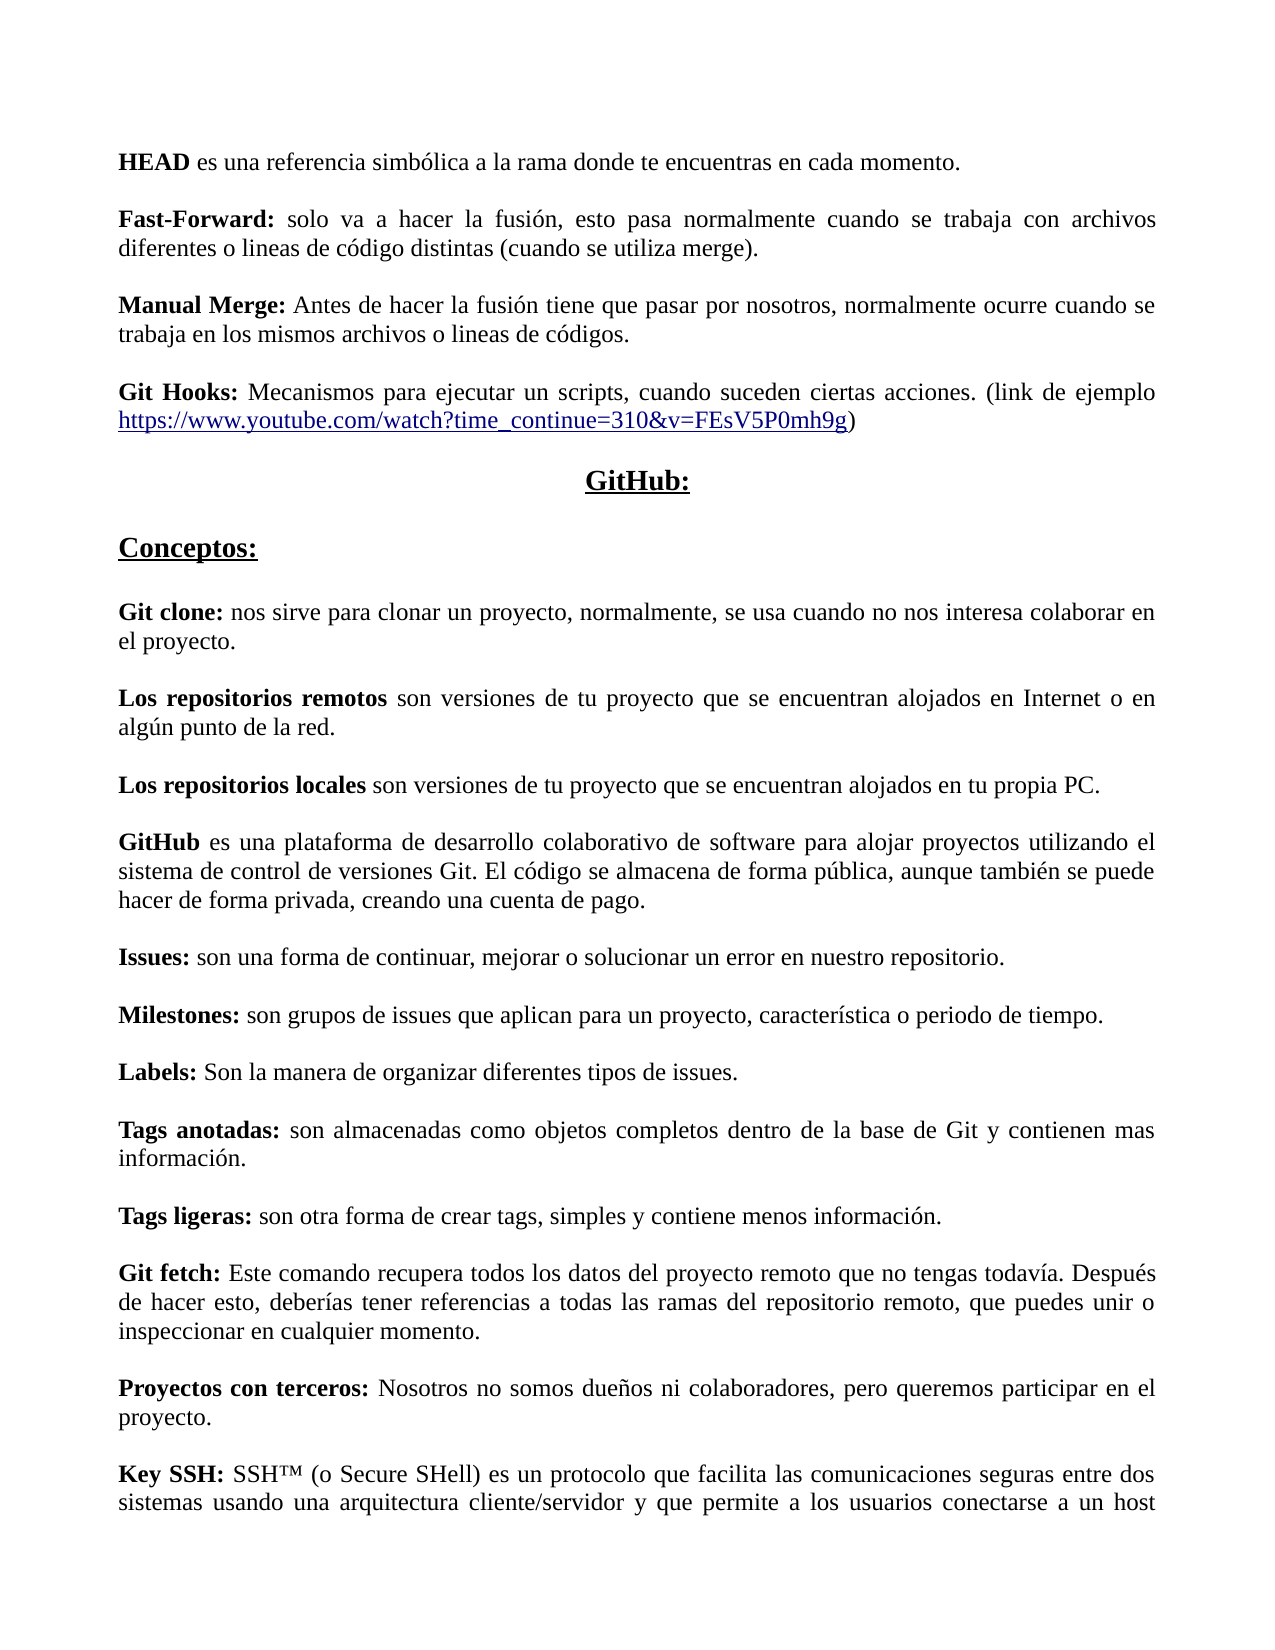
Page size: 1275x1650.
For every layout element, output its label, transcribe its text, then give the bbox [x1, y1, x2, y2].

text Tags ligeras: son otra forma de crear tags, simples y contiene menos información. [118, 1201, 1157, 1230]
text GitHub: [118, 463, 1157, 497]
text Proyectos con terceros: Nosotros no somos dueños ni colaboradores, pero queremos participar en el proyecto. [118, 1373, 1157, 1431]
text Issues: son una forma de continuar, mejorar o solucionar un error en nuestro repositorio. [118, 942, 1157, 971]
text Los repositorios locales son versiones de tu proyecto que se encuentran alojados en tu propia PC. [118, 770, 1157, 798]
text Git clone: nos sirve para clonar un proyecto, normalmente, se usa cuando no nos interesa colaborar en el proyecto. [118, 597, 1157, 655]
text Milestones: son grupos de issues que aplican para un proyecto, característica o periodo de tiempo. [118, 1000, 1157, 1028]
text Labels: Son la manera de organizar diferentes tipos de issues. [118, 1057, 1157, 1086]
text Git fetch: Este comando recupera todos los datos del proyecto remoto que no tengas todavía. Después de hacer esto, deberías tener referencias a todas las ramas del repositorio remoto, que puedes unir o inspeccionar en cualquier momento. [118, 1258, 1157, 1345]
text HEAD es una referencia simbólica a la rama donde te encuentras en cada momento. [118, 147, 1157, 176]
text Tags anotadas: son almacenadas como objetos completos dentro de la base de Git y contienen mas información. [118, 1115, 1157, 1172]
text Git Hooks: Mecanismos para ejecutar un scripts, cuando suceden ciertas acciones. (link de ejemplo https://www.youtube.com/watch?time_continue=310&v=FEsV5P0mh9g) [118, 377, 1157, 434]
text Conceptos: [118, 530, 1157, 564]
text Los repositorios remotos son versiones de tu proyecto que se encuentran alojados en Internet o en algún punto de la red. [118, 683, 1157, 741]
text GitHub es una plataforma de desarrollo colaborativo de software para alojar proyectos utilizando el sistema de control de versiones Git. El código se almacena de forma pública, aunque también se puede hacer de forma privada, creando una cuenta de pago. [118, 827, 1157, 913]
text Key SSH: SSH™ (o Secure SHell) es un protocolo que facilita las comunicaciones seguras entre dos sistemas usando una arquitectura cliente/servidor y que permite a los usuarios conectarse a un host [118, 1459, 1157, 1516]
text Manual Merge: Antes de hacer la fusión tiene que pasar por nosotros, normalmente ocurre cuando se trabaja en los mismos archivos o lineas de códigos. [118, 291, 1157, 348]
text Fast-Forward: solo va a hacer la fusión, esto pasa normalmente cuando se trabaja con archivos diferentes o lineas de código distintas (cuando se utiliza merge). [118, 204, 1157, 262]
